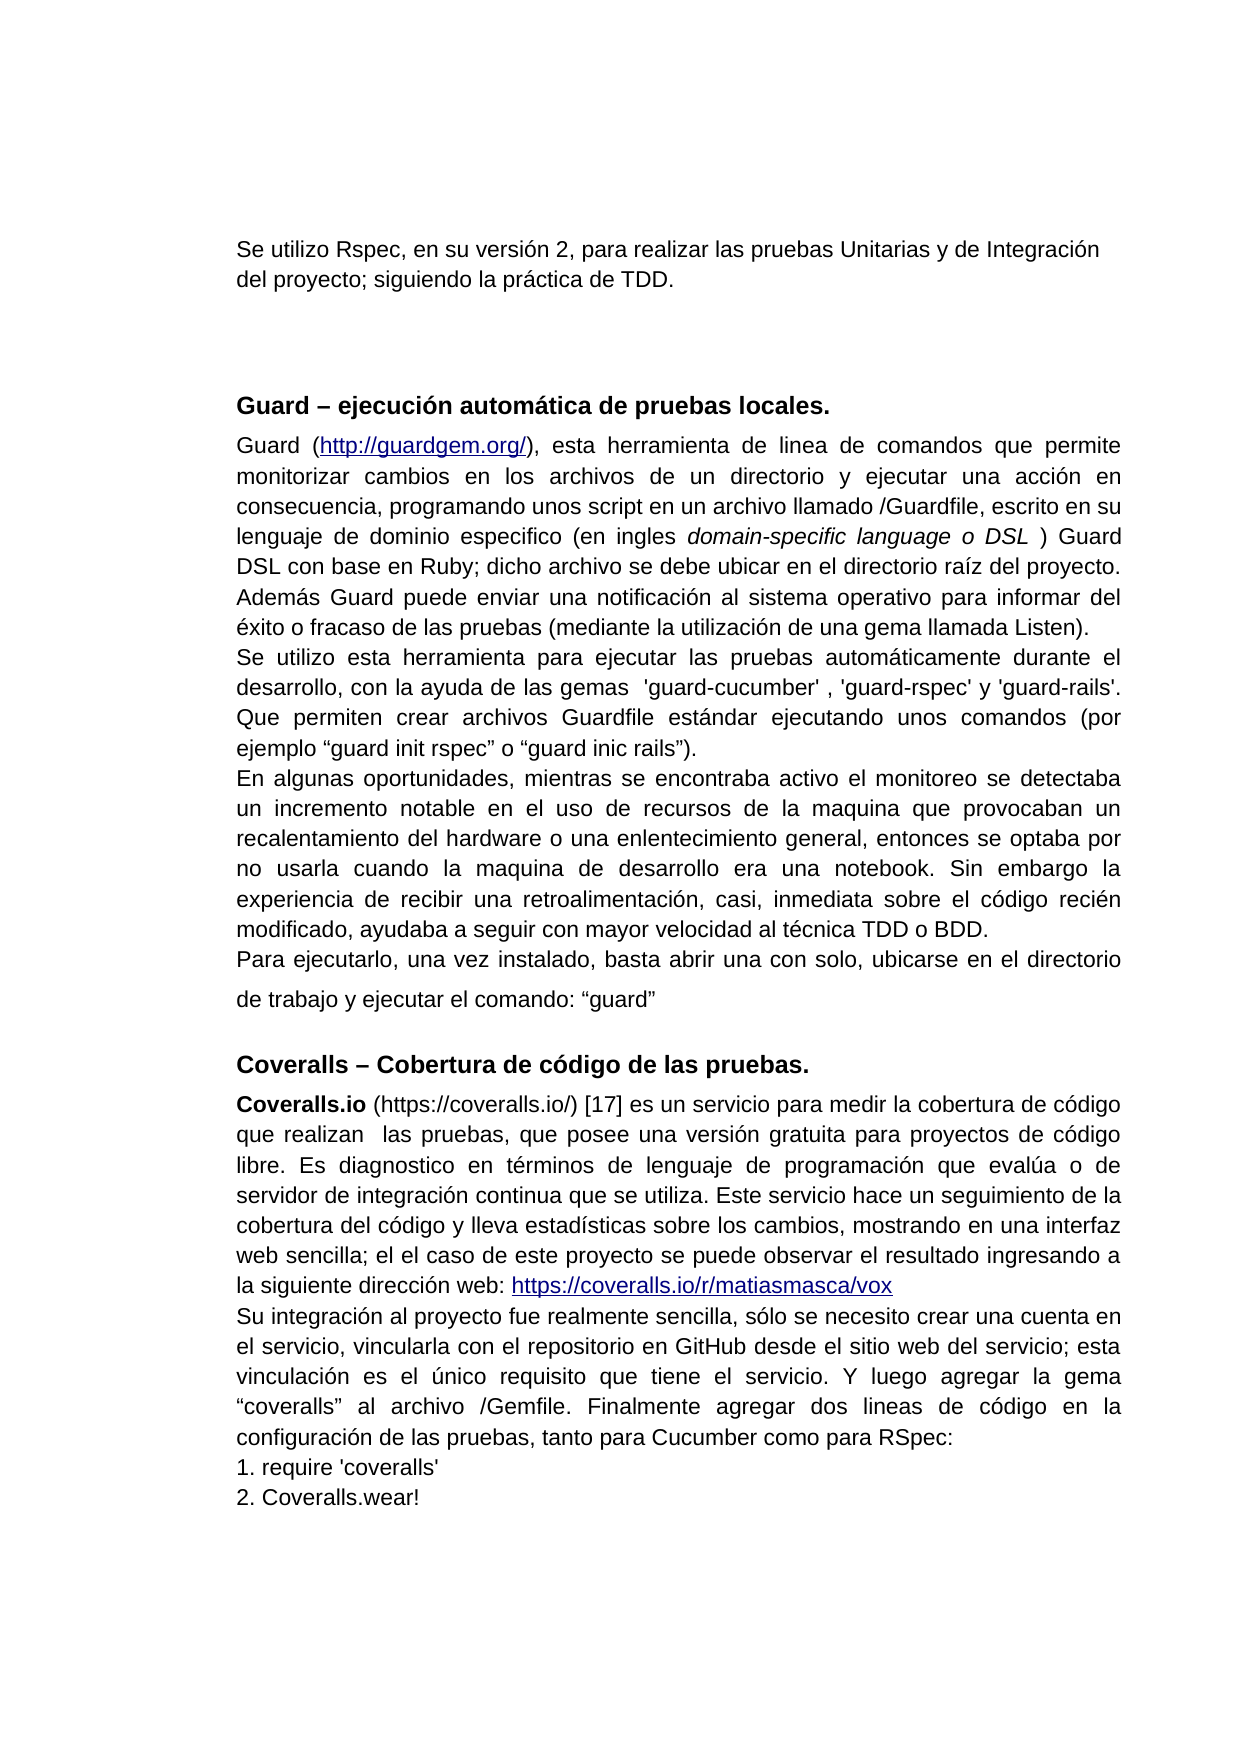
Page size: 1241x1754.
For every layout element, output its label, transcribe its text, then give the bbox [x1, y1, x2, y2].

text Se utilizo esta herramienta para ejecutar las pruebas automáticamente durante el desarrollo, con la ayuda de las gemas 'guard-cucumber' , 'guard-rspec' y 'guard-rails'. Que permiten crear archivos Guardfile estándar ejecutando unos comandos (por ejemplo “guard init rspec” o “guard inic rails”). [236, 644, 1122, 761]
subtitle Guard – ejecución automática de pruebas locales. [236, 391, 1122, 420]
text Su integración al proyecto fue realmente sencilla, sólo se necesito crear una cuenta en el servicio, vincularla con el repositorio en GitHub desde el sitio web del servicio; esta vinculación es el único requisito que tiene el servicio. Y luego agregar la gema “coveralls” al archivo /Gemfile. Finalmente agregar dos lineas de código en la configuración de las pruebas, tanto para Cucumber como para RSpec: [236, 1303, 1122, 1450]
text Para ejecutarlo, una vez instalado, basta abrir una con solo, ubicarse en el directorio de trabajo y ejecutar el comando: “guard” [236, 946, 1122, 1012]
text Coveralls.io (https://coveralls.io/) [17] es un servicio para medir la cobertura de código que realizan las pruebas, que posee una versión gratuita para proyectos de código libre. Es diagnostico en términos de lenguaje de programación que evalúa o de servidor de integración continua que se utiliza. Este servicio hace un seguimiento de la cobertura del código y lleva estadísticas sobre los cambios, mostrando en una interfaz web sencilla; el el caso de este proyecto se puede observar el resultado ingresando a la siguiente dirección web: https://coveralls.io/r/matiasmasca/vox [236, 1091, 1122, 1299]
text En algunas oportunidades, mientras se encontraba activo el monitoreo se detectaba un incremento notable en el uso de recursos de la maquina que provocaban un recalentamiento del hardware o una enlentecimiento general, entonces se optaba por no usarla cuando la maquina de desarrollo era una notebook. Sin embargo la experiencia de recibir una retroalimentación, casi, inmediata sobre el código recién modificado, ayudaba a seguir con mayor velocidad al técnica TDD o BDD. [236, 765, 1122, 942]
text Guard (http://guardgem.org/), esta herramienta de linea de comandos que permite monitorizar cambios en los archivos de un directorio y ejecutar una acción en consecuencia, programando unos script en un archivo llamado /Guardfile, escrito en su lenguaje de dominio especifico (en ingles domain-specific language o DSL ) Guard DSL con base en Ruby; dicho archivo se debe ubicar en el directorio raíz del proyecto. Además Guard puede enviar una notificación al sistema operativo para informar del éxito o fracaso de las pruebas (mediante la utilización de una gema llamada Listen). [236, 432, 1122, 640]
text Se utilizo Rspec, en su versión 2, para realizar las pruebas Unitarias y de Integración del proyecto; siguiendo la práctica de TDD. [236, 236, 1122, 293]
text 2. Coveralls.wear! [236, 1484, 1122, 1510]
text 1. require 'coveralls' [236, 1454, 1122, 1480]
subtitle Coveralls – Cobertura de código de las pruebas. [236, 1050, 1122, 1079]
